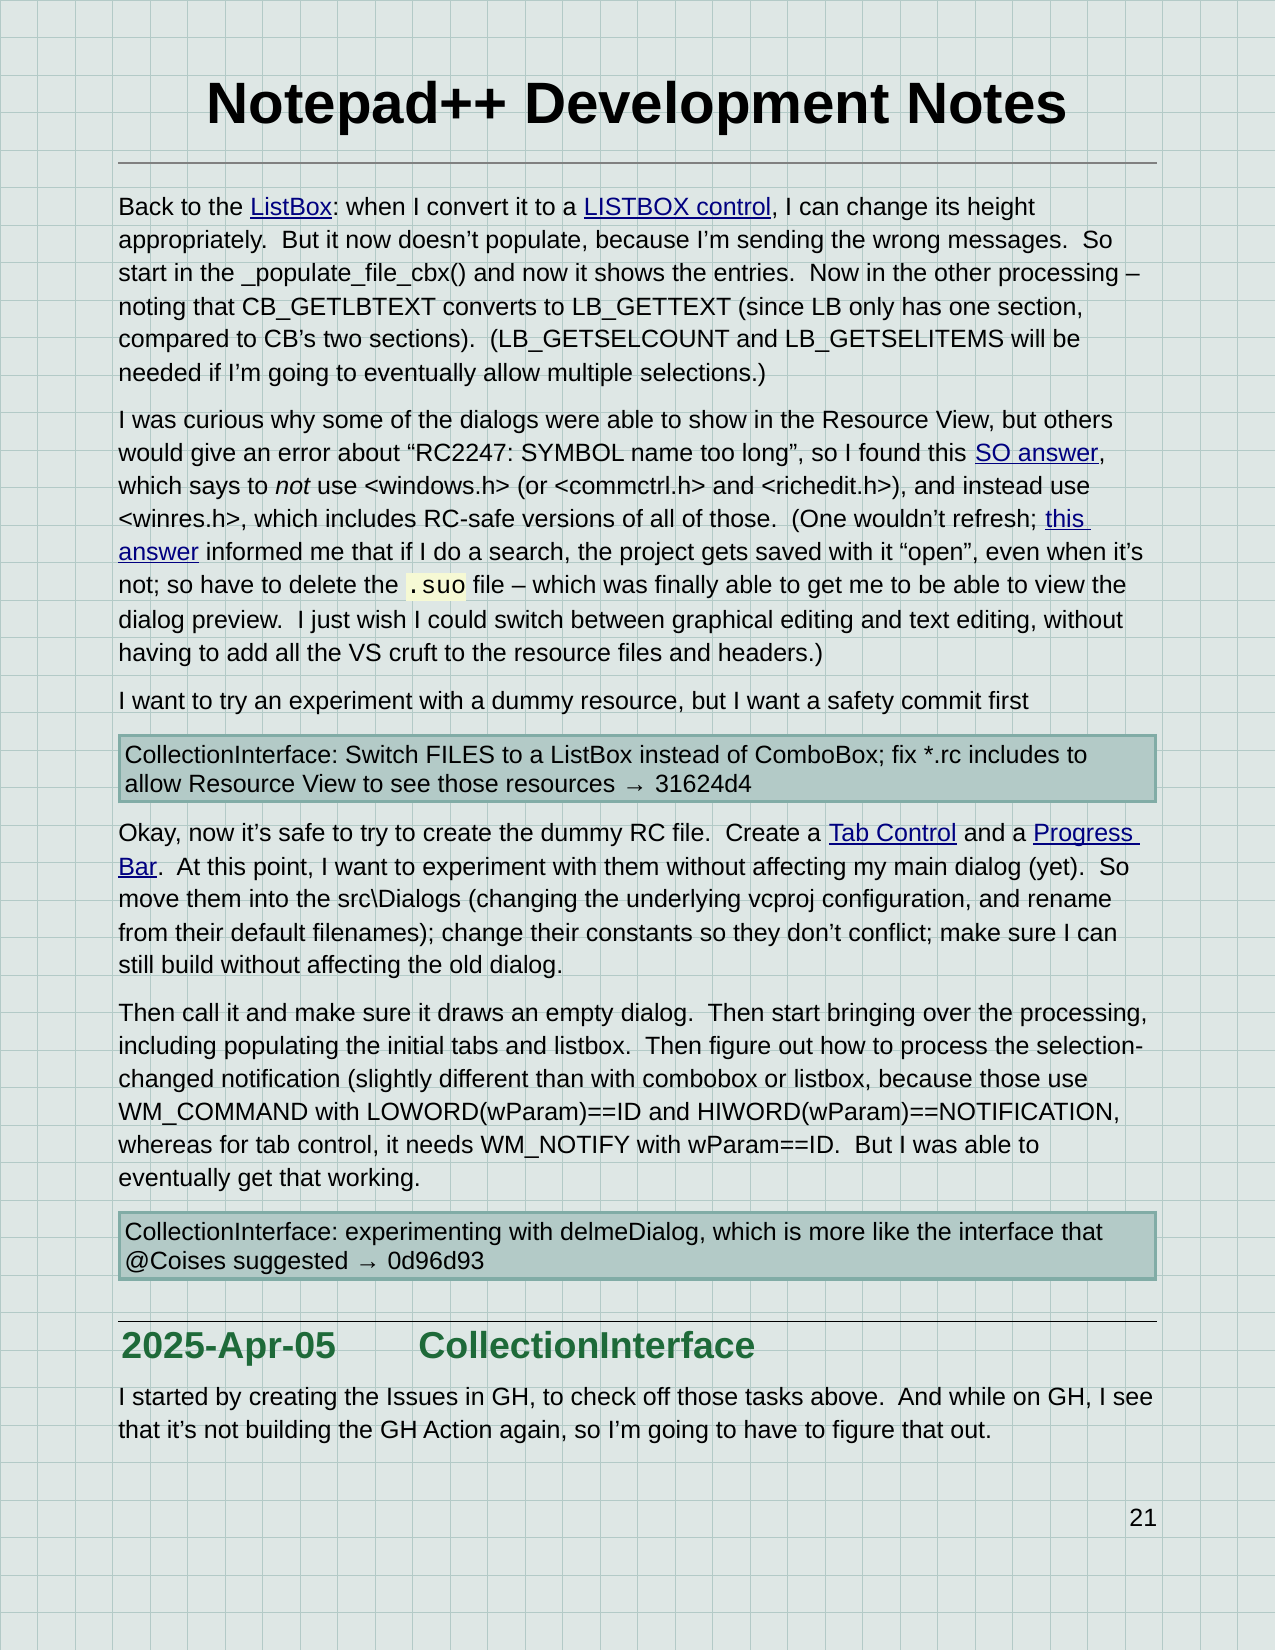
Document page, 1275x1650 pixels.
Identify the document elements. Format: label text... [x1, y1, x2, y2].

text Back to the ListBox: when I convert it to a LISTBOX control, I can change its height appropriately. But it now doesn’t populate, because I’m sending the wrong messages. So start in the _populate_file_cbx() and now it shows the entries. Now in the other processing – noting that CB_GETLBTEXT converts to LB_GETTEXT (since LB only has one section, compared to CB’s two sections). (LB_GETSELCOUNT and LB_GETSELITEMS will be needed if I’m going to eventually allow multiple selections.) [118, 192, 1157, 386]
text CollectionInterface: Switch FILES to a ListBox instead of ComboBox; fix *.rc includes to allow Resource View to see those resources → 31624d4 [121, 737, 1154, 800]
text I want to try an experiment with a dummy resource, but I want a safety commit first [118, 686, 1157, 715]
subtitle 2025-Apr-05 CollectionInterface [118, 1322, 1157, 1370]
text I was curious why some of the dialogs were able to show in the Resource View, but others would give an error about “RC2247: SYMBOL name too long”, so I found this SO answer, which says to not use <windows.h> (or <commctrl.h> and <richedit.h>), and instead use <winres.h>, which includes RC-safe versions of all of those. (One wouldn’t refresh; this answer informed me that if I do a search, the project gets saved with it “open”, even when it’s not; so have to delete the .suo file – which was finally able to get me to be able to view the dialog preview. I just wish I could switch between graphical editing and text editing, without having to add all the VS cruft to the resource files and headers.) [118, 405, 1157, 667]
text Okay, now it’s safe to try to create the dummy RC file. Create a Tab Control and a Progress Bar. At this point, I want to experiment with them without affecting my main dialog (yet). So move them into the src\Dialogs (changing the underlying vcproj configuration, and rename from their default filenames); change their constants so they don’t conflict; make sure I can still build without affecting the old dialog. [118, 818, 1157, 979]
text CollectionInterface: experimenting with delmeDialog, which is more like the interface that @Coises suggested → 0d96d93 [121, 1214, 1154, 1277]
text Then call it and make sure it draws an empty dialog. Then start bringing over the processing, including populating the initial tabs and listbox. Then figure out how to process the selection-changed notification (slightly different than with combobox or listbox, because those use WM_COMMAND with LOWORD(wParam)==ID and HIWORD(wParam)==NOTIFICATION, whereas for tab control, it needs WM_NOTIFY with wParam==ID. But I was able to eventually get that working. [118, 998, 1157, 1192]
text I started by creating the Issues in GH, to check off those tasks above. And while on GH, I see that it’s not building the GH Action again, so I’m going to have to figure that out. [118, 1382, 1157, 1444]
